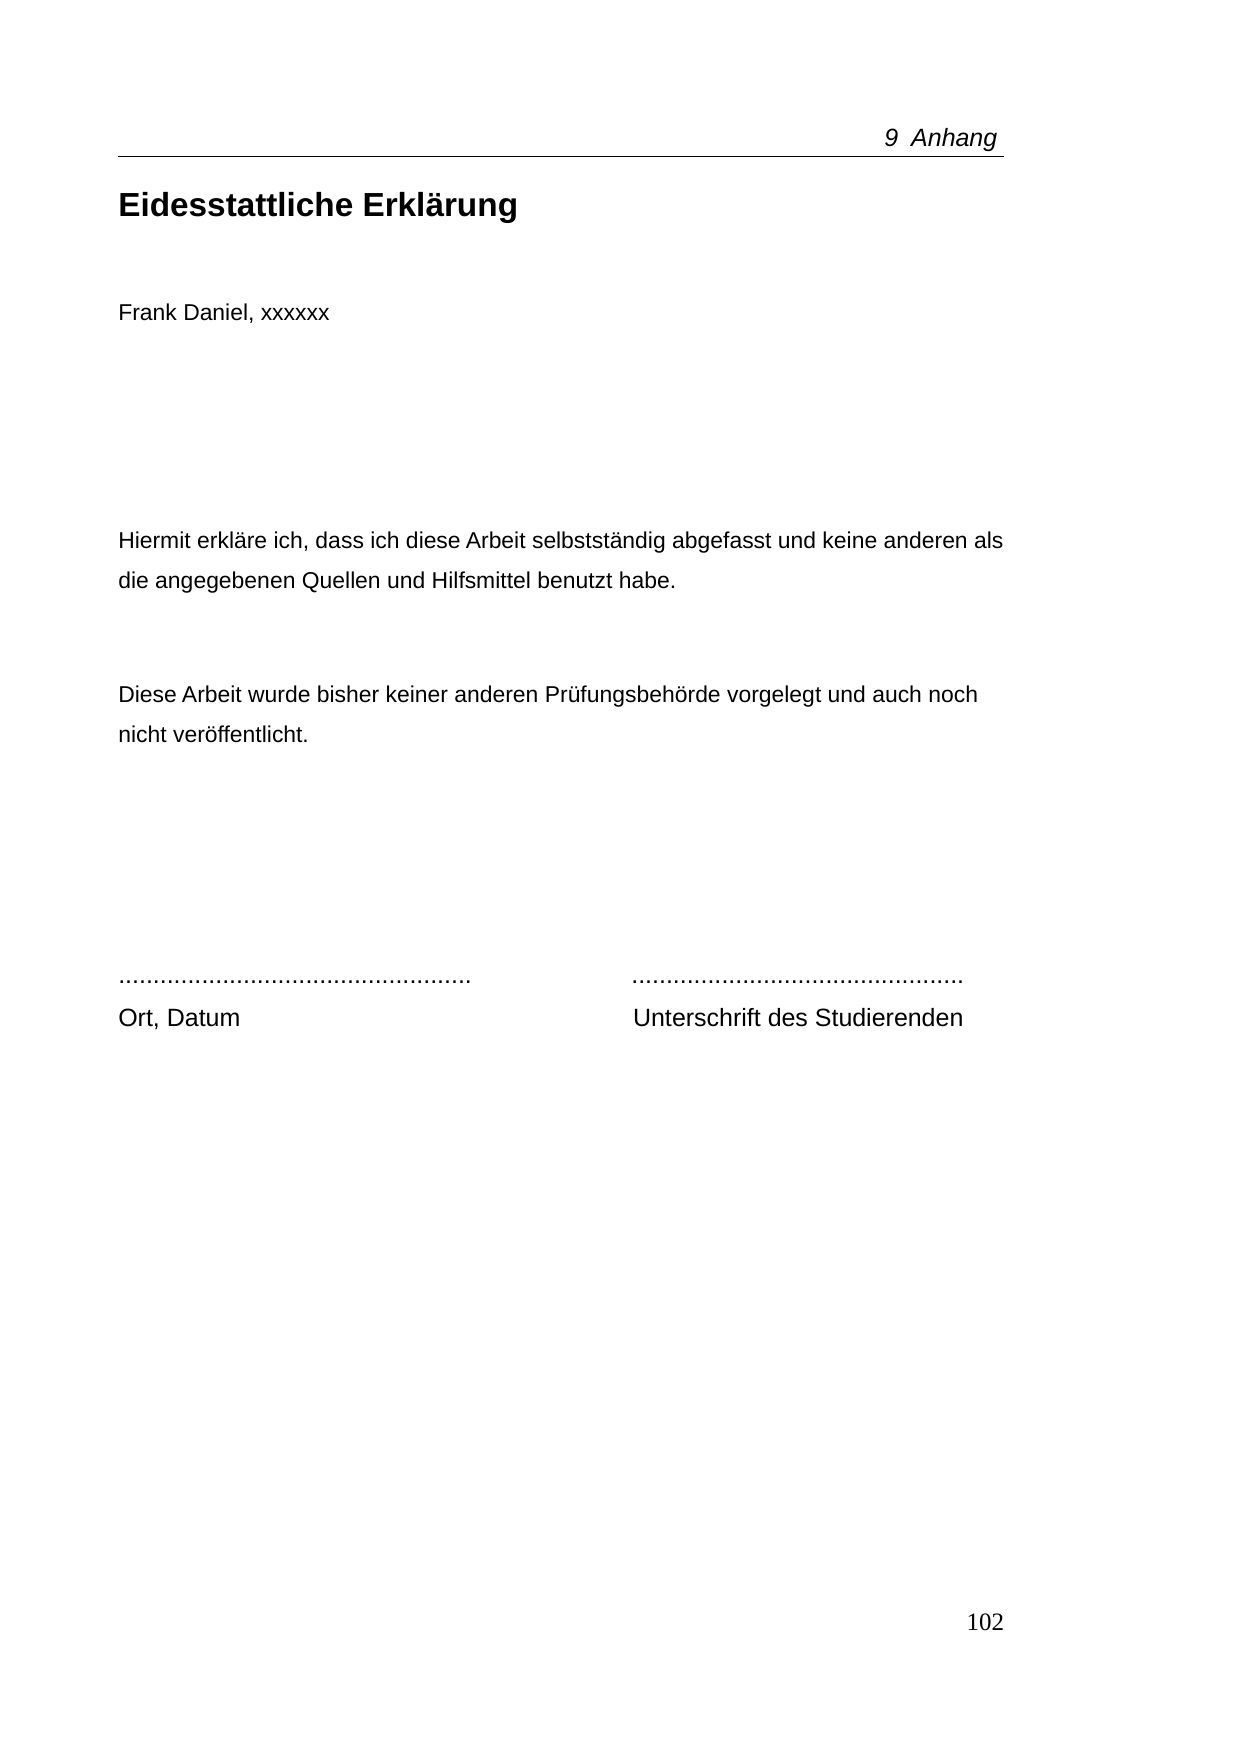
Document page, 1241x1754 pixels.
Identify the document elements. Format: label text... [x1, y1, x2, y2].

text ................................................... ................................................ Ort, Datum Unterschrift des Studierenden [118, 960, 1004, 1032]
text Frank Daniel, xxxxxx [118, 298, 1004, 325]
text Hiermit erkläre ich, dass ich diese Arbeit selbstständig abgefasst und keine anderen als die angegebenen Quellen und Hilfsmittel benutzt habe. [118, 527, 1004, 593]
text Eidesstattliche Erklärung [118, 185, 1004, 224]
text Diese Arbeit wurde bisher keiner anderen Prüfungsbehörde vorgelegt und auch noch nicht veröffentlicht. [118, 681, 1004, 747]
